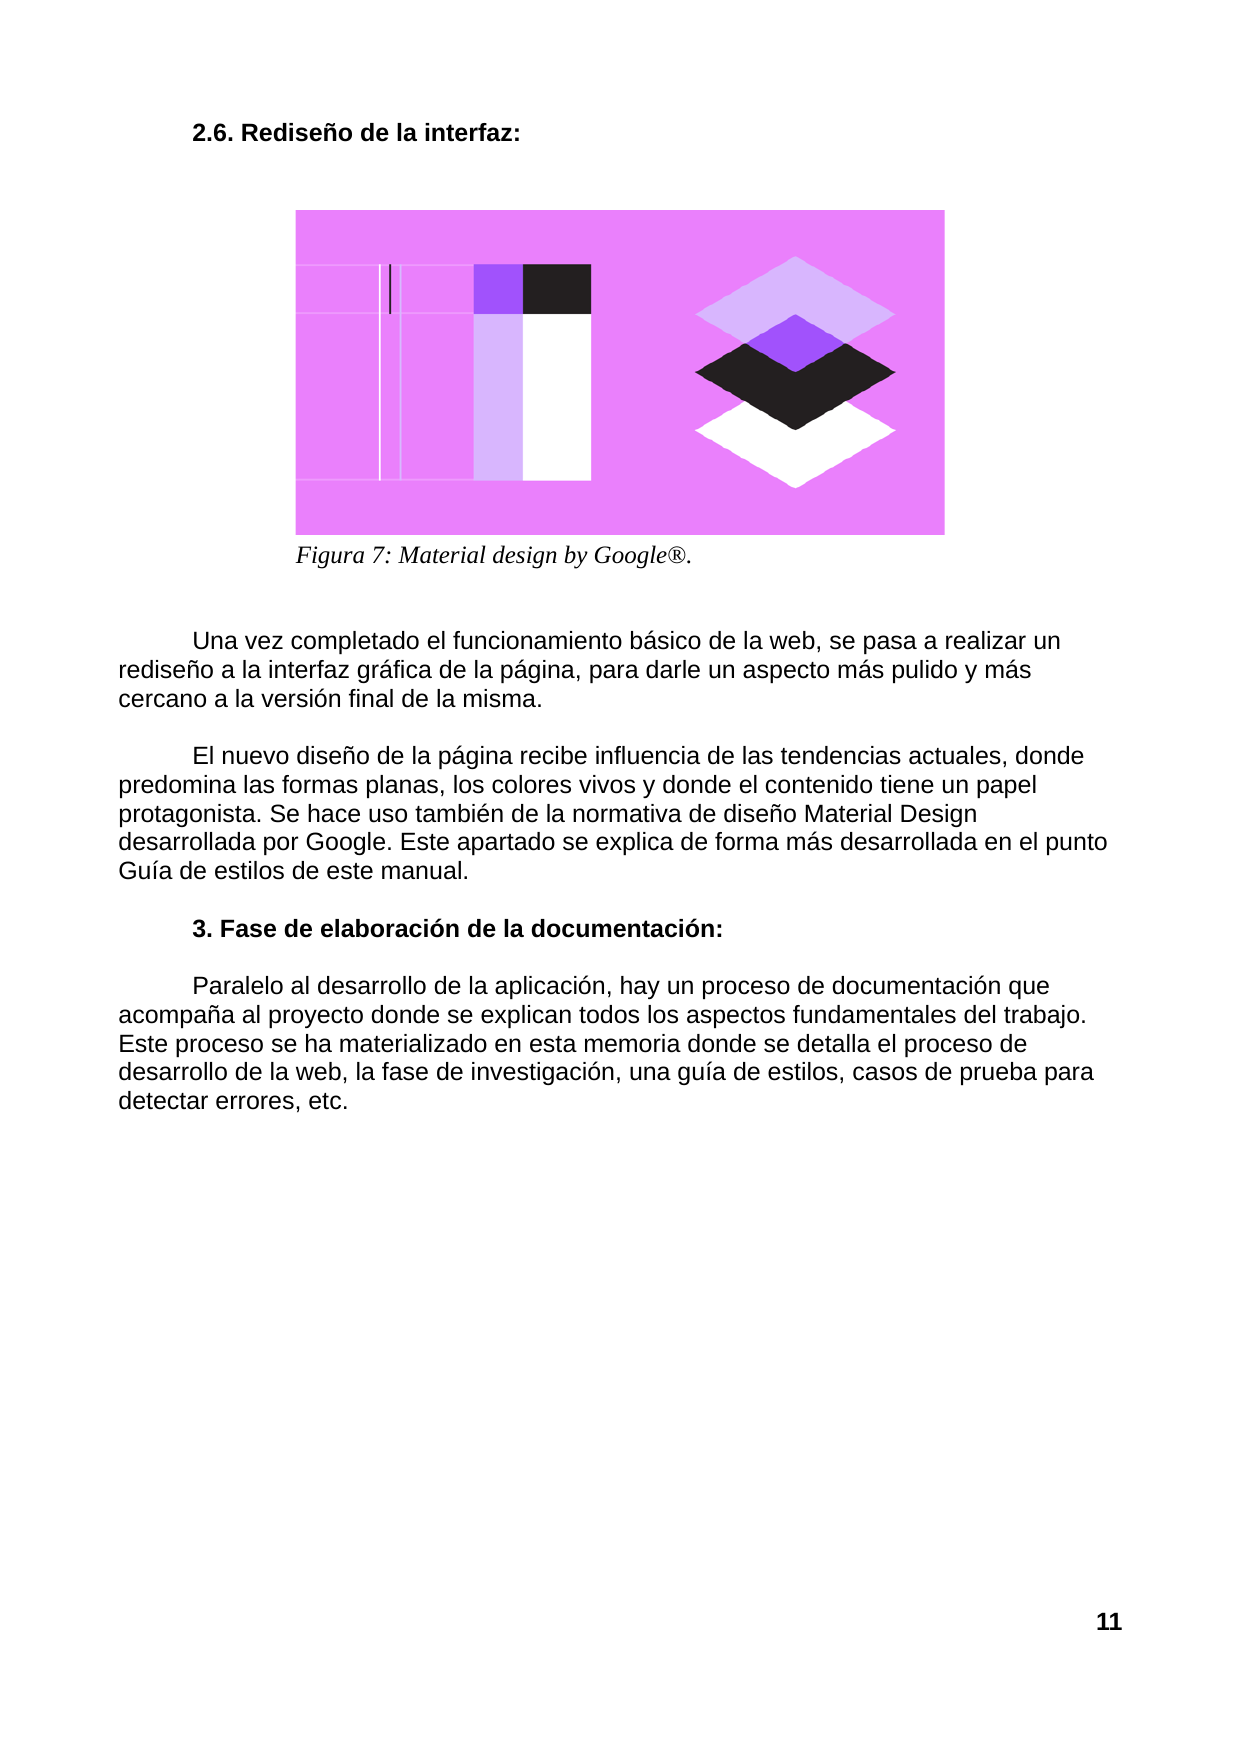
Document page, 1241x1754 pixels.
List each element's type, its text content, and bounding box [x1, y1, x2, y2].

text Paralelo al desarrollo de la aplicación, hay un proceso de documentación que acompaña al proyecto donde se explican todos los aspectos fundamentales del trabajo. Este proceso se ha materializado en esta memoria donde se detalla el proceso de desarrollo de la web, la fase de investigación, una guía de estilos, casos de prueba para detectar errores, etc. [118, 971, 1122, 1115]
text Una vez completado el funcionamiento básico de la web, se pasa a realizar un rediseño a la interfaz gráfica de la página, para darle un aspecto más pulido y más cercano a la versión final de la misma. [118, 626, 1122, 712]
text 2.6. Rediseño de la interfaz: [118, 118, 1122, 147]
text El nuevo diseño de la página recibe influencia de las tendencias actuales, donde predomina las formas planas, los colores vivos y donde el contenido tiene un papel protagonista. Se hace uso también de la normativa de diseño Material Design desarrollada por Google. Este apartado se explica de forma más desarrollada en el punto Guía de estilos de este manual. [118, 741, 1122, 885]
text Figura 7: Material design by Google®. [296, 535, 944, 569]
picture [295, 210, 945, 535]
text 3. Fase de elaboración de la documentación: [118, 914, 1122, 942]
